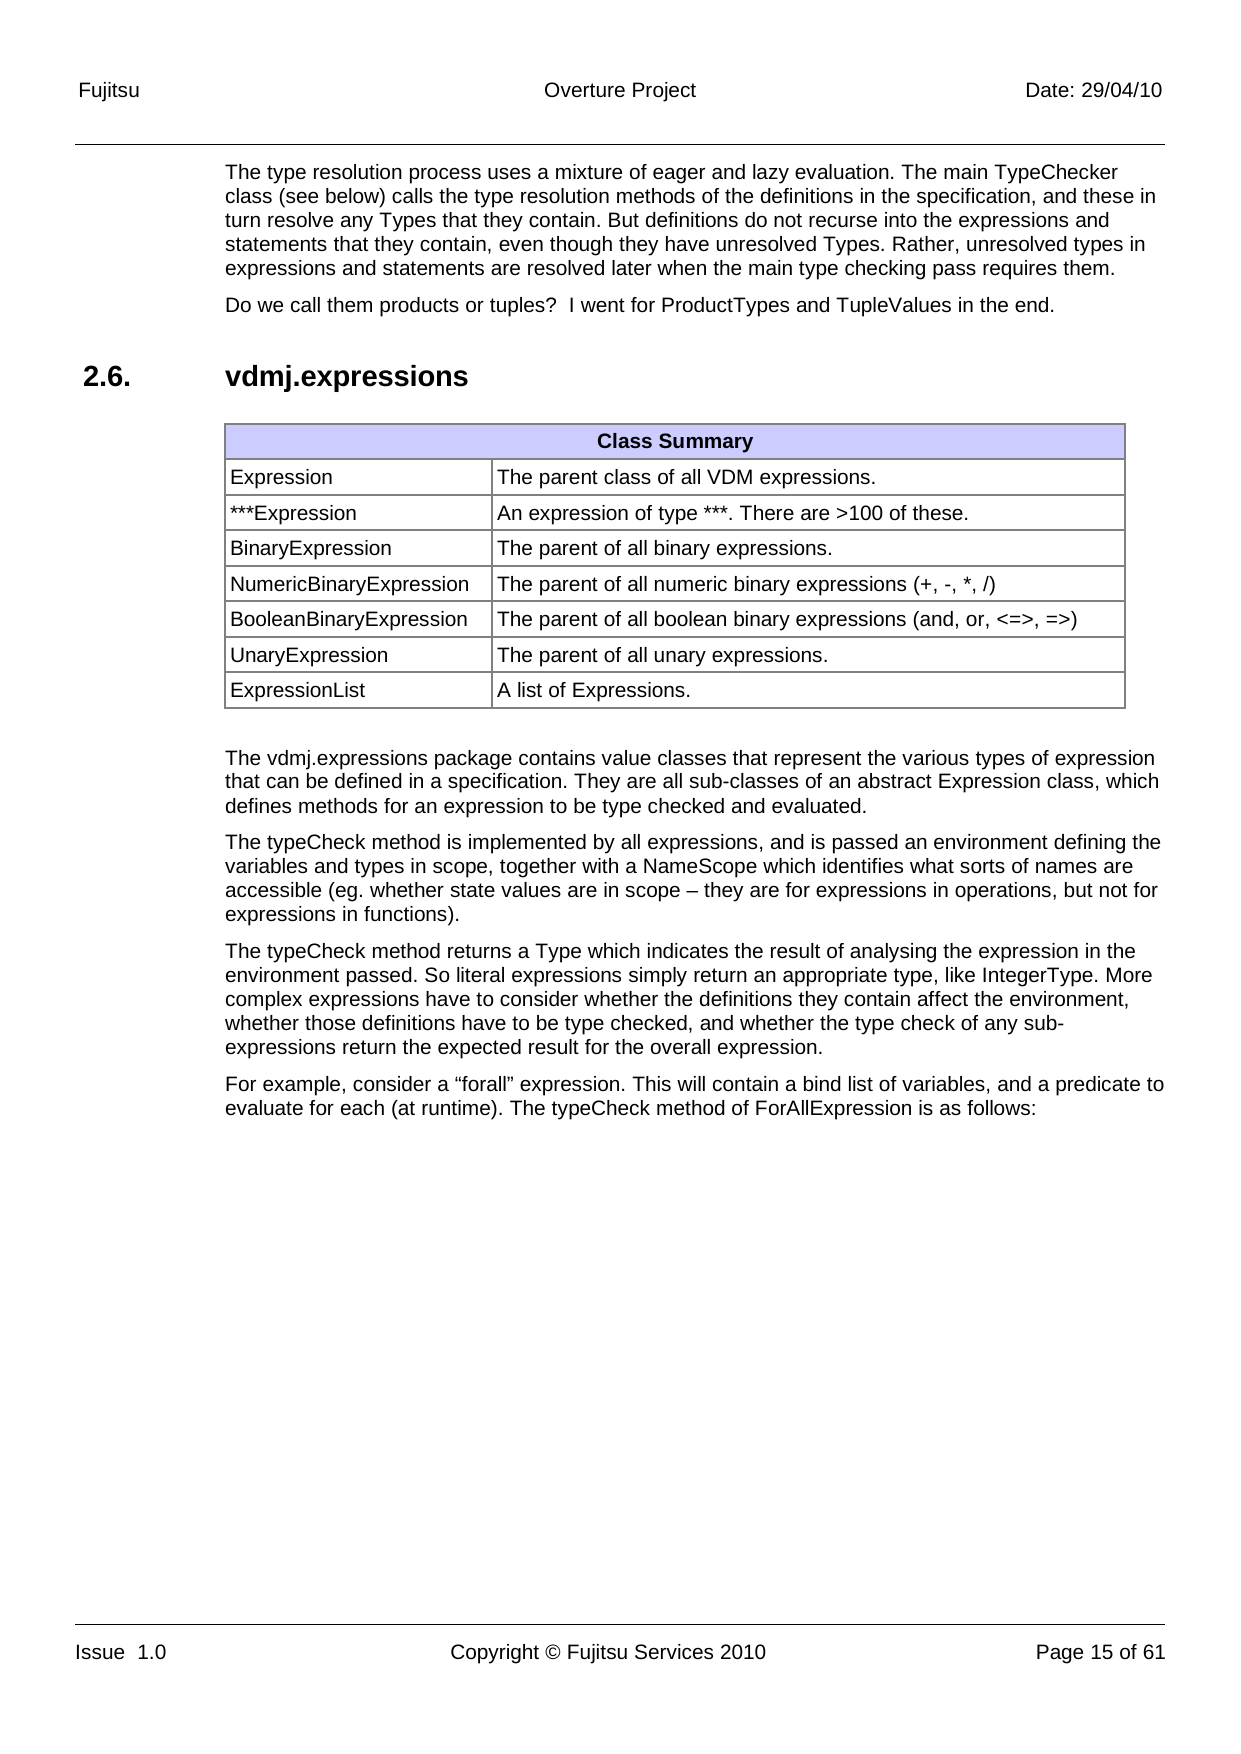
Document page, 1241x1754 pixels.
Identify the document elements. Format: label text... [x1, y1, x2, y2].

text For example, consider a “forall” expression. This will contain a bind list of variables, and a predicate to evaluate for each (at runtime). The typeCheck method of ForAllExpression is as follows: [225, 1072, 1165, 1120]
table_cell BooleanBinaryExpression [226, 602, 491, 636]
table_cell ExpressionList [226, 673, 491, 707]
table_cell NumericBinaryExpression [226, 567, 491, 600]
table_cell BinaryExpression [226, 531, 491, 565]
text The vdmj.expressions package contains value classes that represent the various types of expression that can be defined in a specification. They are all sub-classes of an abstract Expression class, which defines methods for an expression to be type checked and evaluated. [225, 745, 1165, 818]
table_cell UnaryExpression [226, 638, 491, 671]
table_cell The parent of all unary expressions. [493, 638, 1124, 671]
table_cell The parent of all numeric binary expressions (+, -, *, /) [493, 567, 1124, 600]
table_cell The parent of all boolean binary expressions (and, or, <=>, =>) [493, 602, 1124, 636]
text Do we call them products or tuples? I went for ProductTypes and TupleValues in the end. [225, 292, 1165, 317]
table_cell An expression of type ***. There are >100 of these. [493, 496, 1124, 529]
table_cell A list of Expressions. [493, 673, 1124, 707]
text The typeCheck method is implemented by all expressions, and is passed an environment defining the variables and types in scope, together with a NameScope which identifies what sorts of names are accessible (eg. whether state values are in scope – they are for expressions in operations, but not for expressions in functions). [225, 830, 1165, 926]
table_header Class Summary [226, 425, 1124, 458]
table_cell The parent of all binary expressions. [493, 531, 1124, 565]
table_cell Expression [226, 460, 491, 494]
text The typeCheck method returns a Type which indicates the result of analysing the expression in the environment passed. So literal expressions simply return an appropriate type, like IntegerType. More complex expressions have to consider whether the definitions they contain affect the environment, whether those definitions have to be type checked, and whether the type check of any sub-expressions return the expected result for the overall expression. [225, 939, 1165, 1059]
table_cell ***Expression [226, 496, 491, 529]
table_cell The parent class of all VDM expressions. [493, 460, 1124, 494]
text The type resolution process uses a mixture of eager and lazy evaluation. The main TypeChecker class (see below) calls the type resolution methods of the definitions in the specification, and these in turn resolve any Types that they contain. But definitions do not recurse into the expressions and statements that they contain, even though they have unresolved Types. Rather, unresolved types in expressions and statements are resolved later when the main type checking pass requires them. [225, 160, 1165, 280]
subtitle vdmj.expressions [75, 359, 1165, 393]
